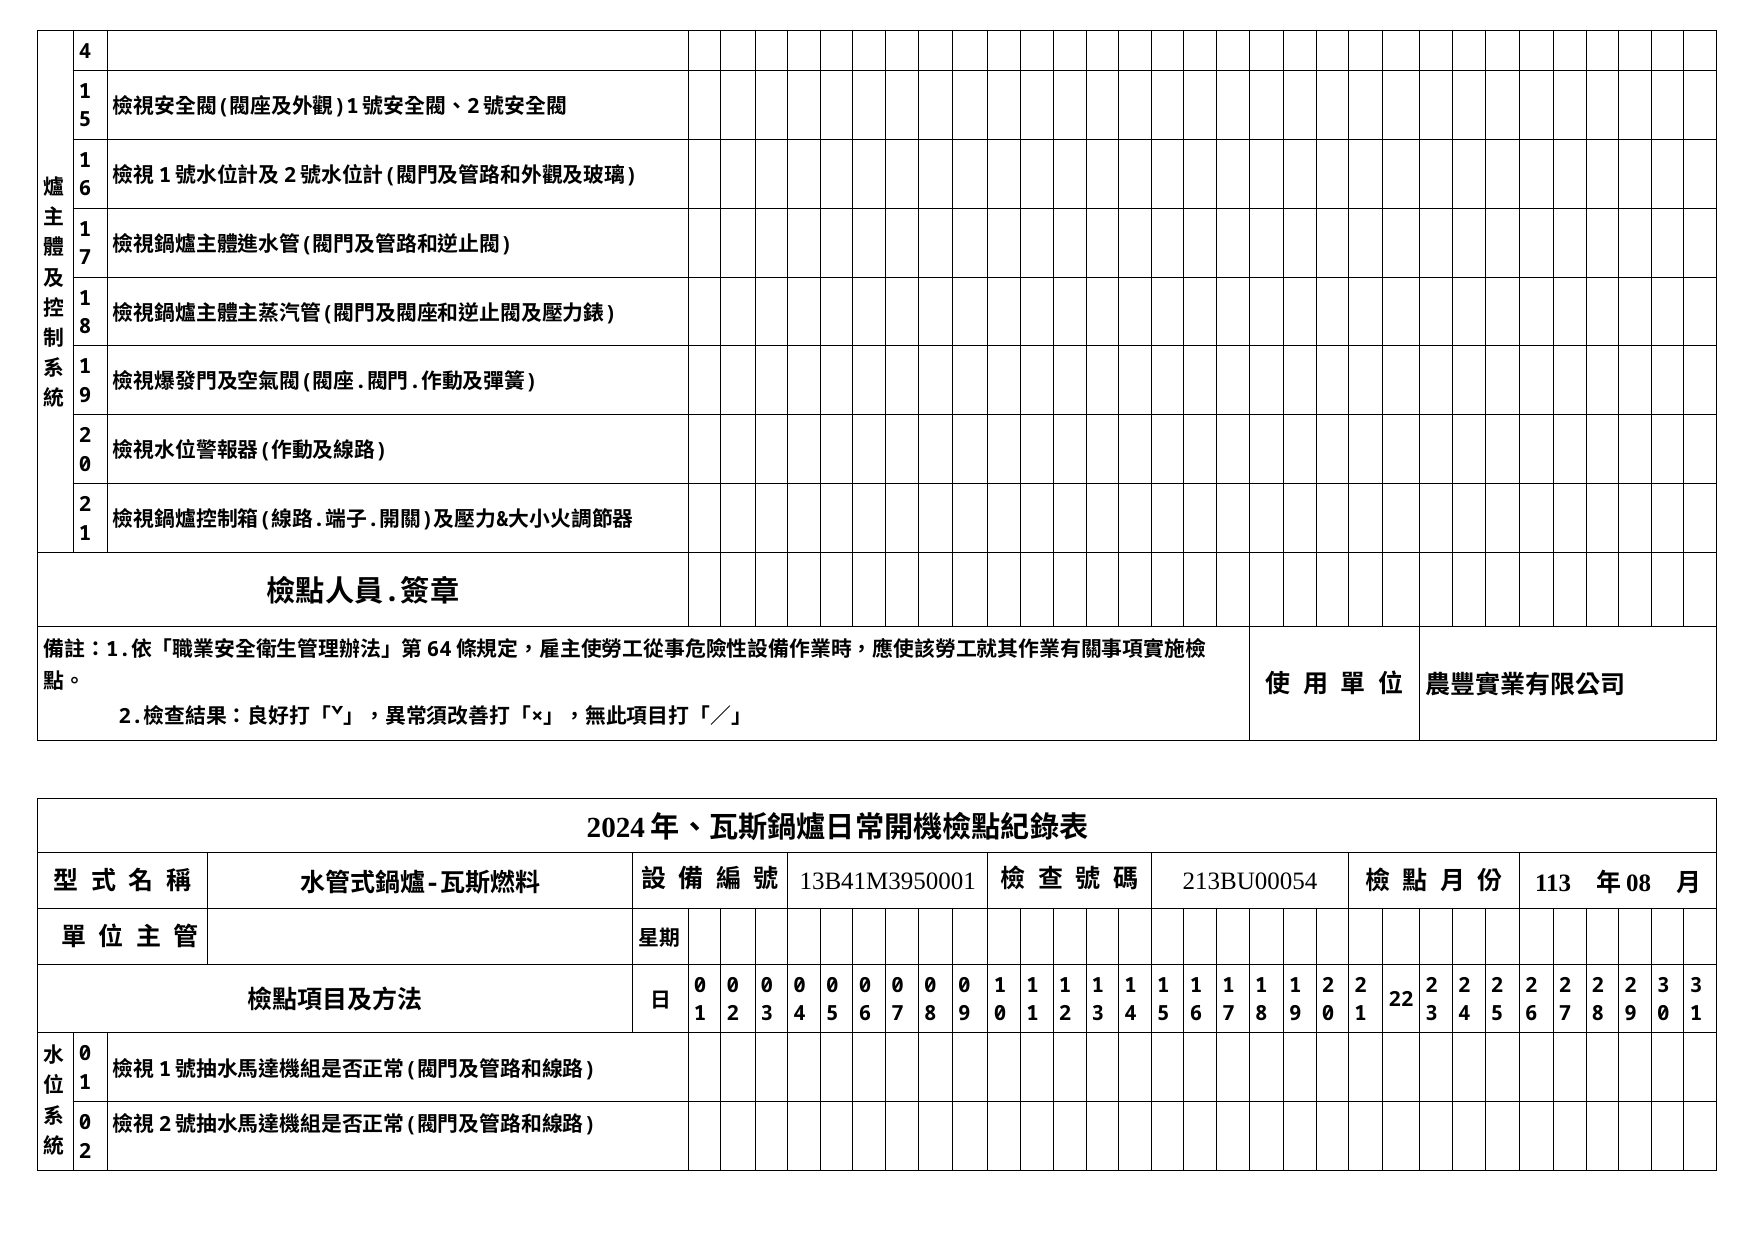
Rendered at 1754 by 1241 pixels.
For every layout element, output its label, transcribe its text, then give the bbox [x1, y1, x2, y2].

table_cell 12 [1054, 965, 1086, 1032]
table_cell [1217, 31, 1249, 70]
table_cell [1250, 140, 1283, 208]
table_cell [1652, 553, 1683, 626]
table_cell [1250, 1033, 1283, 1101]
table_cell 農豐實業有限公司 [1420, 627, 1716, 740]
table_cell [853, 553, 885, 626]
table_cell [821, 1102, 852, 1170]
table_cell [1152, 909, 1183, 963]
table_cell [953, 140, 987, 208]
table_cell [853, 346, 885, 414]
table_cell [1184, 140, 1216, 208]
table_cell 15 [1152, 965, 1183, 1032]
table_cell [1420, 1033, 1452, 1101]
table_cell [1383, 31, 1419, 70]
table_cell [953, 71, 987, 139]
table_cell [1453, 484, 1485, 552]
table_cell [988, 140, 1020, 208]
table_cell 113 年08 月 [1520, 853, 1716, 908]
table_cell [1349, 484, 1382, 552]
table_cell [1420, 278, 1452, 345]
table_cell [1684, 31, 1716, 70]
table_cell [721, 31, 755, 70]
table_cell [1554, 209, 1586, 276]
table_cell [919, 1102, 952, 1170]
table_cell [721, 1033, 755, 1101]
table_cell [1152, 415, 1183, 483]
table_cell [1087, 278, 1118, 345]
table_cell [1652, 484, 1683, 552]
table_cell [1420, 909, 1452, 963]
table_cell [1619, 1033, 1651, 1101]
table_cell [1054, 909, 1086, 963]
table_cell [1652, 278, 1683, 345]
table_cell [1420, 346, 1452, 414]
table_cell 23 [1420, 965, 1452, 1032]
table_cell [756, 1102, 787, 1170]
table_cell [1554, 553, 1586, 626]
table_cell [1184, 415, 1216, 483]
table_cell [1217, 553, 1249, 626]
table_cell [1054, 346, 1086, 414]
table_cell [1420, 484, 1452, 552]
table_cell [886, 1102, 918, 1170]
table_cell [953, 31, 987, 70]
table_cell [1284, 553, 1316, 626]
table_cell [1217, 1033, 1249, 1101]
table_cell [953, 1033, 987, 1101]
table_cell [1284, 484, 1316, 552]
table_cell [721, 278, 755, 345]
table_cell [1619, 415, 1651, 483]
table_cell [1284, 31, 1316, 70]
table_cell [1554, 1102, 1586, 1170]
table_cell [721, 553, 755, 626]
table_cell [1684, 209, 1716, 276]
table_cell [1119, 31, 1151, 70]
table_cell [1619, 31, 1651, 70]
table_cell [1054, 484, 1086, 552]
table_cell [1152, 31, 1183, 70]
table_cell [1021, 1102, 1053, 1170]
table_cell [1453, 278, 1485, 345]
table_cell [1152, 1033, 1183, 1101]
table_cell [1119, 140, 1151, 208]
table_cell [1054, 553, 1086, 626]
table_cell [1554, 31, 1586, 70]
table_cell 型 式 名 稱 [38, 853, 207, 908]
table_cell [1619, 209, 1651, 276]
table_cell [988, 1102, 1020, 1170]
table_cell [1349, 209, 1382, 276]
table_header 2024年、瓦斯鍋爐日常開機檢點紀錄表 [38, 799, 1716, 852]
table_cell [1453, 140, 1485, 208]
table_cell [1284, 415, 1316, 483]
table_cell [756, 553, 787, 626]
table_cell [1520, 1102, 1553, 1170]
table_cell [1317, 909, 1348, 963]
table_cell [886, 71, 918, 139]
table_cell [1684, 140, 1716, 208]
table_cell [1217, 484, 1249, 552]
table_cell [1054, 31, 1086, 70]
table_cell [1349, 553, 1382, 626]
table_cell [689, 1033, 720, 1101]
table_cell [1317, 71, 1348, 139]
table_cell [1349, 140, 1382, 208]
table_cell [953, 415, 987, 483]
table_cell [689, 140, 720, 208]
table_cell [1349, 415, 1382, 483]
table_cell [1587, 484, 1618, 552]
table_cell [1520, 346, 1553, 414]
table_cell [1554, 415, 1586, 483]
table_cell [1684, 909, 1716, 963]
table_cell 04 [788, 965, 820, 1032]
table_cell [1021, 278, 1053, 345]
table_cell [1554, 484, 1586, 552]
table_cell [1383, 553, 1419, 626]
table_cell [1453, 31, 1485, 70]
table_cell 檢視水位警報器(作動及線路) [108, 415, 688, 483]
table_cell [988, 909, 1020, 963]
table_cell [1021, 909, 1053, 963]
table_cell [1087, 415, 1118, 483]
table_cell [1652, 909, 1683, 963]
table_cell [1420, 209, 1452, 276]
table_cell [1250, 278, 1283, 345]
table_cell 檢點人員.簽章 [38, 553, 688, 626]
table_cell [1383, 1102, 1419, 1170]
table_cell 檢視鍋爐主體主蒸汽管(閥門及閥座和逆止閥及壓力錶) [108, 278, 688, 345]
table_cell [721, 209, 755, 276]
table_cell [1119, 553, 1151, 626]
table_cell [1554, 346, 1586, 414]
table_cell [886, 553, 918, 626]
table_cell [853, 209, 885, 276]
table_cell [689, 209, 720, 276]
table_cell [821, 71, 852, 139]
table_cell [853, 278, 885, 345]
table_cell [1587, 909, 1618, 963]
table_cell 28 [1587, 965, 1618, 1032]
table_cell [953, 278, 987, 345]
table_cell [1453, 415, 1485, 483]
table_cell [1217, 140, 1249, 208]
table_cell [988, 484, 1020, 552]
table_cell [1486, 1102, 1519, 1170]
table_cell [1054, 278, 1086, 345]
table_cell [1054, 71, 1086, 139]
table_cell [853, 484, 885, 552]
table_cell [788, 1102, 820, 1170]
table_cell [1652, 1102, 1683, 1170]
table_cell [1554, 140, 1586, 208]
table_cell [1587, 553, 1618, 626]
table_cell [1217, 278, 1249, 345]
table_cell [1087, 484, 1118, 552]
table_cell 備註：1.依「職業安全衛生管理辦法」第64條規定，雇主使勞工從事危險性設備作業時，應使該勞工就其作業有關事項實施檢點。 2.檢查結果：良好打「ˇ」，異常須改善打「×」，無此項目打「∕」 [38, 627, 1249, 740]
table_cell 16 [1184, 965, 1216, 1032]
table_cell [853, 415, 885, 483]
table_cell [1420, 140, 1452, 208]
table_cell [1383, 415, 1419, 483]
table_cell [1587, 1102, 1618, 1170]
table_cell [886, 484, 918, 552]
table_cell 26 [1520, 965, 1553, 1032]
table_cell 06 [853, 965, 885, 1032]
table_cell [853, 909, 885, 963]
table_cell [1054, 209, 1086, 276]
table_cell [919, 484, 952, 552]
table_cell [1453, 71, 1485, 139]
table_cell [1054, 1033, 1086, 1101]
table_cell [756, 346, 787, 414]
table_cell [1619, 346, 1651, 414]
table_cell [1684, 1033, 1716, 1101]
table_cell [1250, 71, 1283, 139]
table_cell [1317, 140, 1348, 208]
table_cell [756, 209, 787, 276]
table_cell 檢 點 月 份 [1349, 853, 1519, 908]
table_cell [1383, 278, 1419, 345]
table_cell 檢視爆發門及空氣閥(閥座.閥門.作動及彈簧) [108, 346, 688, 414]
table_cell [886, 209, 918, 276]
table_cell [1587, 346, 1618, 414]
table_cell [953, 909, 987, 963]
table_cell [1652, 31, 1683, 70]
table_cell 31 [1684, 965, 1716, 1032]
table_cell [1349, 909, 1382, 963]
table_cell 檢視1號抽水馬達機組是否正常(閥門及管路和線路) [108, 1033, 688, 1101]
table_cell [821, 31, 852, 70]
table_cell [788, 415, 820, 483]
table_cell [988, 31, 1020, 70]
table_cell [1184, 1033, 1216, 1101]
table_cell [1152, 484, 1183, 552]
table_cell [1184, 31, 1216, 70]
table_cell [1652, 1033, 1683, 1101]
table_cell [1587, 415, 1618, 483]
table_cell [1520, 278, 1553, 345]
table_cell [1554, 909, 1586, 963]
table_cell [886, 31, 918, 70]
table_cell [953, 1102, 987, 1170]
table_cell [756, 484, 787, 552]
table_cell [1021, 484, 1053, 552]
table_cell [1520, 484, 1553, 552]
table_cell [1349, 346, 1382, 414]
table_cell [1021, 31, 1053, 70]
table_cell [1184, 209, 1216, 276]
table_cell [1383, 909, 1419, 963]
table_cell 213BU00054 [1152, 853, 1348, 908]
table_cell 25 [1486, 965, 1519, 1032]
table_cell [1021, 71, 1053, 139]
table_cell [821, 553, 852, 626]
table_cell [1152, 209, 1183, 276]
table_cell [721, 71, 755, 139]
table_cell [886, 346, 918, 414]
table_cell [108, 31, 688, 70]
table_cell 檢視鍋爐控制箱(線路.端子.開關)及壓力&大小火調節器 [108, 484, 688, 552]
table_cell 21 [1349, 965, 1382, 1032]
table_cell [1054, 415, 1086, 483]
table_cell [1250, 209, 1283, 276]
table_cell [1021, 209, 1053, 276]
table_cell [1619, 278, 1651, 345]
table_cell 檢視1號水位計及2號水位計(閥門及管路和外觀及玻璃) [108, 140, 688, 208]
table_cell [1554, 71, 1586, 139]
table_cell [1420, 71, 1452, 139]
table_cell 19 [1284, 965, 1316, 1032]
table_cell [988, 553, 1020, 626]
table_cell [1520, 209, 1553, 276]
table_cell [919, 278, 952, 345]
table_cell 16 [74, 140, 107, 208]
table_cell [721, 415, 755, 483]
table_cell [1184, 1102, 1216, 1170]
table_cell [1021, 140, 1053, 208]
table_cell [1119, 278, 1151, 345]
table_cell 14 [1119, 965, 1151, 1032]
table_cell [1152, 346, 1183, 414]
table_cell [1284, 1102, 1316, 1170]
table_cell [1217, 1102, 1249, 1170]
table_cell [988, 278, 1020, 345]
table_cell 檢視安全閥(閥座及外觀)1號安全閥、2號安全閥 [108, 71, 688, 139]
table_cell [1684, 1102, 1716, 1170]
table_cell [1587, 31, 1618, 70]
table_cell [1250, 31, 1283, 70]
table_cell [1349, 71, 1382, 139]
table_cell [1453, 553, 1485, 626]
table_cell [919, 553, 952, 626]
table_cell [756, 909, 787, 963]
table_cell 21 [74, 484, 107, 552]
table_cell [1284, 209, 1316, 276]
table_cell [919, 209, 952, 276]
table_cell [1184, 484, 1216, 552]
table_cell [788, 209, 820, 276]
table_cell [1152, 140, 1183, 208]
table_cell [886, 909, 918, 963]
table_cell 13 [1087, 965, 1118, 1032]
table_cell 檢視鍋爐主體進水管(閥門及管路和逆止閥) [108, 209, 688, 276]
table_cell [1587, 71, 1618, 139]
table_cell 05 [821, 965, 852, 1032]
table_cell [1021, 346, 1053, 414]
table_cell [1652, 140, 1683, 208]
table_cell [988, 209, 1020, 276]
table_cell [689, 278, 720, 345]
table_cell [953, 346, 987, 414]
table_cell 20 [1317, 965, 1348, 1032]
table_cell [1250, 484, 1283, 552]
table_cell [1119, 484, 1151, 552]
table_cell [1087, 553, 1118, 626]
table_cell [1520, 1033, 1553, 1101]
table_cell [1184, 71, 1216, 139]
table_cell [1119, 209, 1151, 276]
table_cell [1119, 1033, 1151, 1101]
table_cell [1184, 553, 1216, 626]
table_cell 01 [689, 965, 720, 1032]
table_cell 18 [74, 278, 107, 345]
table_cell [1087, 71, 1118, 139]
table_cell [689, 553, 720, 626]
table_cell [788, 278, 820, 345]
table_cell [1520, 553, 1553, 626]
table_cell [953, 553, 987, 626]
table_cell 17 [74, 209, 107, 276]
table_cell 檢 查 號 碼 [988, 853, 1151, 908]
table_cell [1349, 1033, 1382, 1101]
table_cell [1217, 346, 1249, 414]
table_cell [1587, 209, 1618, 276]
table_cell [689, 31, 720, 70]
table_cell [788, 71, 820, 139]
table_cell [953, 209, 987, 276]
table_cell [988, 71, 1020, 139]
table_cell [919, 71, 952, 139]
table_cell [1652, 209, 1683, 276]
table_cell [1554, 1033, 1586, 1101]
table_cell [919, 415, 952, 483]
table_cell 29 [1619, 965, 1651, 1032]
table_cell [1520, 415, 1553, 483]
table_cell [1486, 346, 1519, 414]
table_cell [1453, 909, 1485, 963]
table_cell [1486, 909, 1519, 963]
table_cell [1383, 484, 1419, 552]
table_cell [1087, 1102, 1118, 1170]
table_cell [689, 909, 720, 963]
table_cell 07 [886, 965, 918, 1032]
table_cell [689, 1102, 720, 1170]
table_cell [1152, 278, 1183, 345]
table_cell 09 [953, 965, 987, 1032]
table_cell [1284, 140, 1316, 208]
table_cell [1317, 346, 1348, 414]
table_cell [821, 278, 852, 345]
table_cell [853, 31, 885, 70]
table_cell [1021, 553, 1053, 626]
table_cell [1284, 1033, 1316, 1101]
table_cell 爐 主體及 控制系 統 [38, 31, 73, 552]
table_cell [756, 140, 787, 208]
table_cell [1486, 71, 1519, 139]
table_cell [1152, 553, 1183, 626]
table_cell [1486, 31, 1519, 70]
table_cell [1119, 346, 1151, 414]
table_cell [821, 415, 852, 483]
table_cell [1520, 909, 1553, 963]
table_cell 星期 [633, 909, 688, 963]
table_cell [1383, 209, 1419, 276]
table_cell [1486, 484, 1519, 552]
table_cell [1317, 209, 1348, 276]
table_cell [988, 415, 1020, 483]
table_cell [886, 415, 918, 483]
table_cell [821, 1033, 852, 1101]
table_cell [1284, 346, 1316, 414]
table_cell [1054, 1102, 1086, 1170]
table_cell [1250, 415, 1283, 483]
table_cell 24 [1453, 965, 1485, 1032]
table_cell [1317, 1033, 1348, 1101]
table_cell [1349, 1102, 1382, 1170]
table_cell [1453, 1033, 1485, 1101]
table_cell 01 [74, 1033, 107, 1101]
table_cell [1184, 278, 1216, 345]
table_cell [1284, 278, 1316, 345]
table_cell [1087, 31, 1118, 70]
table_cell [756, 31, 787, 70]
table_cell [1684, 278, 1716, 345]
table_cell [886, 1033, 918, 1101]
table_cell [1383, 71, 1419, 139]
table_cell [1520, 31, 1553, 70]
table_cell [1652, 71, 1683, 139]
table_cell [1284, 909, 1316, 963]
table_cell [953, 484, 987, 552]
table_cell [821, 140, 852, 208]
table_cell [1383, 140, 1419, 208]
table_cell [788, 484, 820, 552]
table_cell [919, 31, 952, 70]
table_cell [1652, 346, 1683, 414]
table_cell 19 [74, 346, 107, 414]
table_cell [821, 346, 852, 414]
table_cell [1317, 484, 1348, 552]
table_cell [821, 484, 852, 552]
table_cell [821, 909, 852, 963]
table_cell [919, 909, 952, 963]
table_cell [1554, 278, 1586, 345]
table_cell [1317, 1102, 1348, 1170]
table_cell [853, 1033, 885, 1101]
table_cell [756, 415, 787, 483]
table_cell 17 [1217, 965, 1249, 1032]
table_cell [1152, 71, 1183, 139]
table_cell [721, 484, 755, 552]
table_cell [756, 278, 787, 345]
table_cell [1383, 1033, 1419, 1101]
table_cell [1684, 415, 1716, 483]
table_cell 30 [1652, 965, 1683, 1032]
table_cell [1420, 31, 1452, 70]
table_cell 02 [74, 1102, 107, 1170]
table_cell [1587, 1033, 1618, 1101]
table_cell 18 [1250, 965, 1283, 1032]
table_cell [1684, 484, 1716, 552]
table_cell [1486, 553, 1519, 626]
table_cell 日 [633, 965, 688, 1032]
table_cell 15 [74, 71, 107, 139]
table_cell [721, 346, 755, 414]
table_cell [1250, 1102, 1283, 1170]
table_cell 設 備 編 號 [633, 853, 787, 908]
table_cell [1520, 140, 1553, 208]
table_cell 27 [1554, 965, 1586, 1032]
table_cell [721, 140, 755, 208]
table_cell [788, 909, 820, 963]
table_cell [919, 346, 952, 414]
table_cell [1420, 415, 1452, 483]
table_cell [1587, 278, 1618, 345]
table_cell [1021, 415, 1053, 483]
table_cell [689, 484, 720, 552]
table_cell 22 [1383, 965, 1419, 1032]
table_cell [1217, 415, 1249, 483]
table_cell [1619, 553, 1651, 626]
table_cell [1486, 140, 1519, 208]
table_cell [788, 31, 820, 70]
table_cell [1087, 909, 1118, 963]
table_cell [1054, 140, 1086, 208]
table_cell [1184, 346, 1216, 414]
table_cell [1619, 140, 1651, 208]
table_cell 4 [74, 31, 107, 70]
table_cell [1184, 909, 1216, 963]
table_cell 11 [1021, 965, 1053, 1032]
table_cell [1619, 1102, 1651, 1170]
table_cell [1217, 209, 1249, 276]
table_cell [1453, 209, 1485, 276]
table_cell 08 [919, 965, 952, 1032]
table_cell [1087, 140, 1118, 208]
table_cell [1250, 346, 1283, 414]
table_cell [788, 346, 820, 414]
table_cell [1486, 1033, 1519, 1101]
table_cell 使 用 單 位 [1250, 627, 1419, 740]
table_cell [1119, 71, 1151, 139]
table_cell [1317, 553, 1348, 626]
table_cell [1420, 553, 1452, 626]
table_cell 水管式鍋爐-瓦斯燃料 [208, 853, 632, 908]
table_cell 03 [756, 965, 787, 1032]
table_cell [1119, 1102, 1151, 1170]
table_cell [689, 346, 720, 414]
table_cell [1021, 1033, 1053, 1101]
table_cell [1250, 909, 1283, 963]
table_cell 檢視2號抽水馬達機組是否正常(閥門及管路和線路) [108, 1102, 688, 1170]
table_cell [1520, 71, 1553, 139]
table_cell [1217, 71, 1249, 139]
table_cell [1486, 278, 1519, 345]
table_cell [886, 278, 918, 345]
table_cell [1486, 209, 1519, 276]
table_cell [1652, 415, 1683, 483]
table_cell [1453, 346, 1485, 414]
table_cell [1383, 346, 1419, 414]
table_cell [886, 140, 918, 208]
table_cell [1619, 71, 1651, 139]
table_cell [756, 1033, 787, 1101]
table_cell [853, 1102, 885, 1170]
table_cell [721, 909, 755, 963]
table_cell [1349, 278, 1382, 345]
table_cell [919, 1033, 952, 1101]
table_cell [1486, 415, 1519, 483]
table_cell [788, 140, 820, 208]
table_cell [1152, 1102, 1183, 1170]
table_cell [1087, 346, 1118, 414]
table_cell [853, 140, 885, 208]
table_cell [1284, 71, 1316, 139]
table_cell [1684, 346, 1716, 414]
table_cell [1317, 31, 1348, 70]
table_cell 檢點項目及方法 [38, 965, 632, 1032]
table_cell 單 位 主 管 [38, 909, 207, 963]
table_cell [1119, 909, 1151, 963]
table_cell [1619, 484, 1651, 552]
table_cell [689, 415, 720, 483]
table_cell [1087, 209, 1118, 276]
table_cell 02 [721, 965, 755, 1032]
table_cell [1684, 71, 1716, 139]
table_cell [756, 71, 787, 139]
table_cell [853, 71, 885, 139]
table_cell [1317, 278, 1348, 345]
table_cell [1250, 553, 1283, 626]
table_cell 10 [988, 965, 1020, 1032]
table_cell [1420, 1102, 1452, 1170]
table_cell [1349, 31, 1382, 70]
table_cell 20 [74, 415, 107, 483]
table_cell [1217, 909, 1249, 963]
table_cell [788, 1033, 820, 1101]
table_cell [788, 553, 820, 626]
table_cell [1587, 140, 1618, 208]
table_cell [1087, 1033, 1118, 1101]
table_cell [689, 71, 720, 139]
table_cell [208, 909, 632, 963]
table_cell 水 位 系 統 [38, 1033, 73, 1170]
table_cell [821, 209, 852, 276]
table_cell 13B41M3950001 [788, 853, 987, 908]
table_cell [721, 1102, 755, 1170]
table_cell [1317, 415, 1348, 483]
table_cell [1453, 1102, 1485, 1170]
table_cell [988, 346, 1020, 414]
table_cell [919, 140, 952, 208]
table_cell [1619, 909, 1651, 963]
table_cell [1119, 415, 1151, 483]
table_cell [1684, 553, 1716, 626]
table_cell [988, 1033, 1020, 1101]
